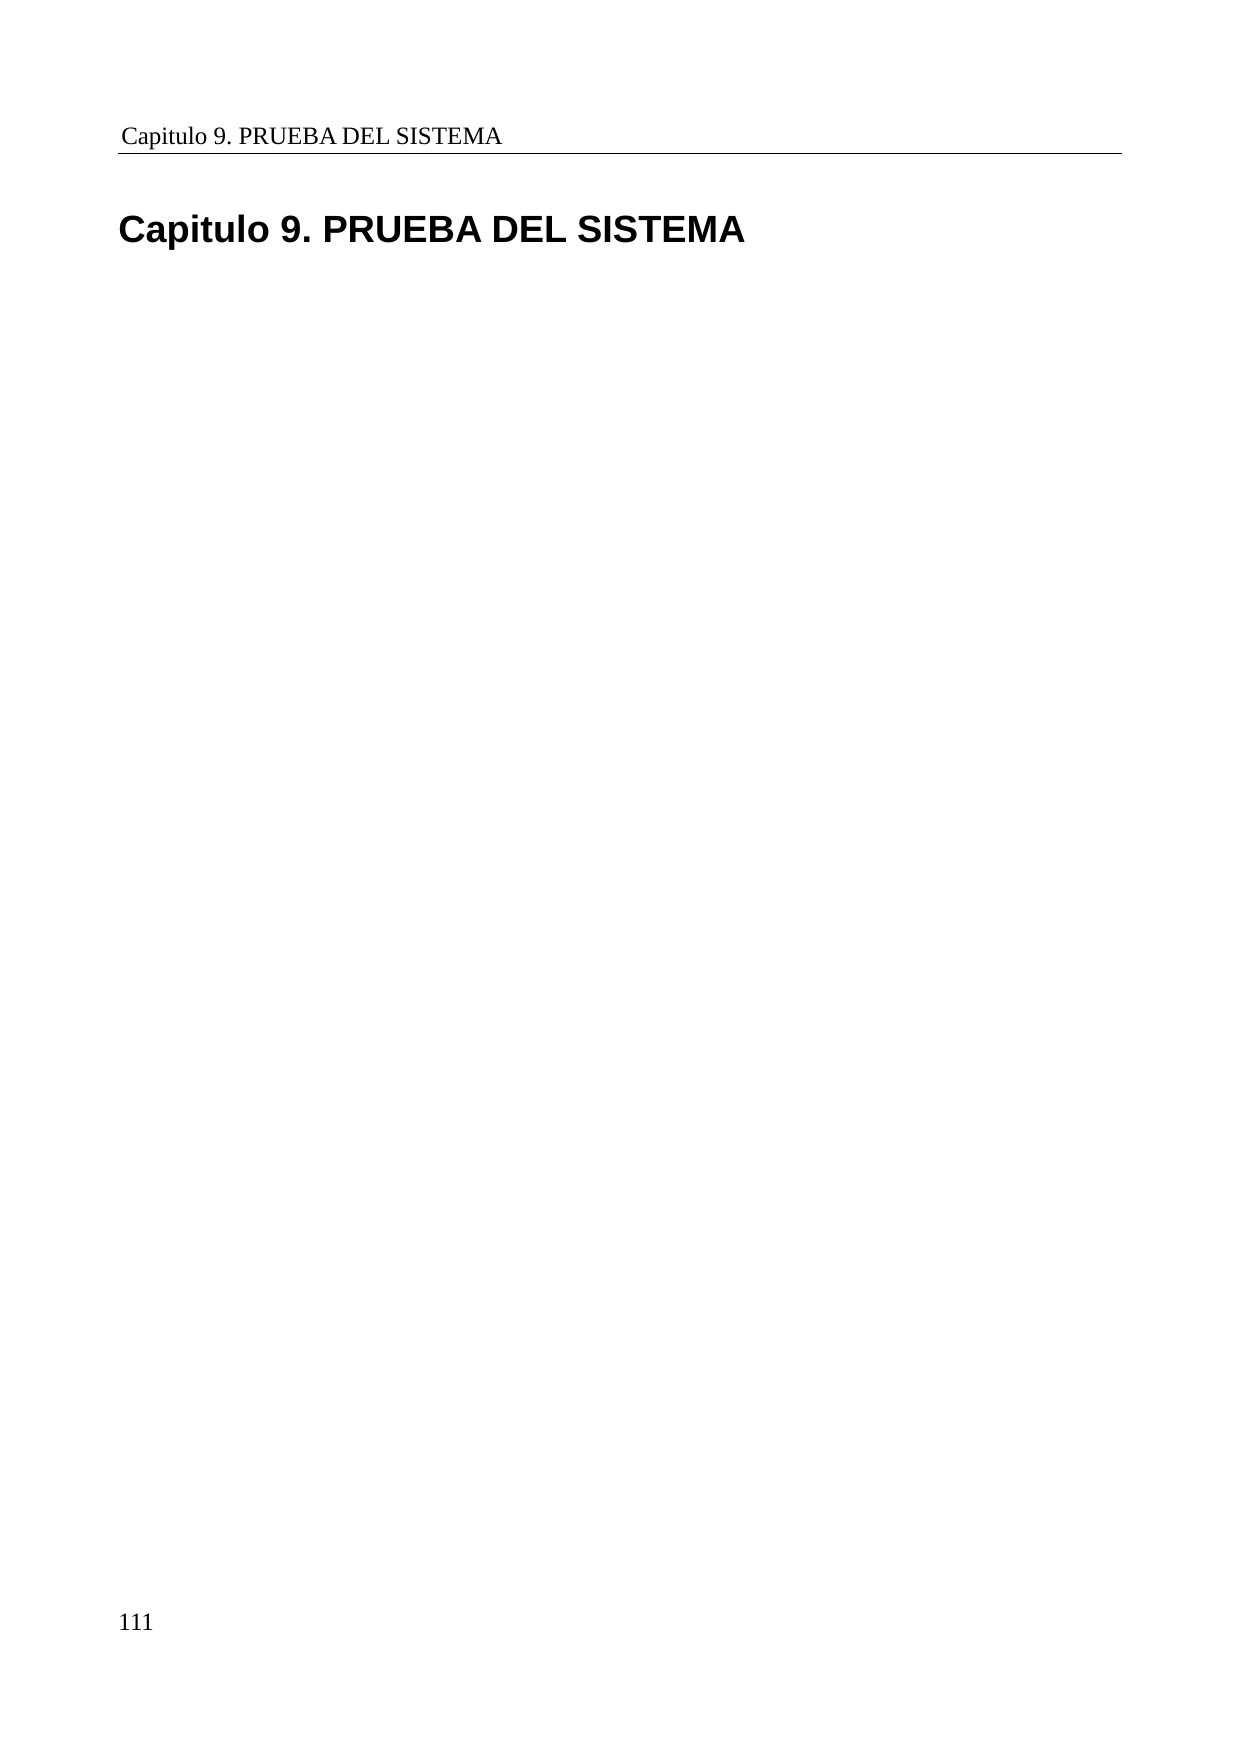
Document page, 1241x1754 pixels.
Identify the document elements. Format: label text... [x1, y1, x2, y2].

subtitle Capitulo 9. PRUEBA DEL SISTEMA [118, 207, 1122, 251]
